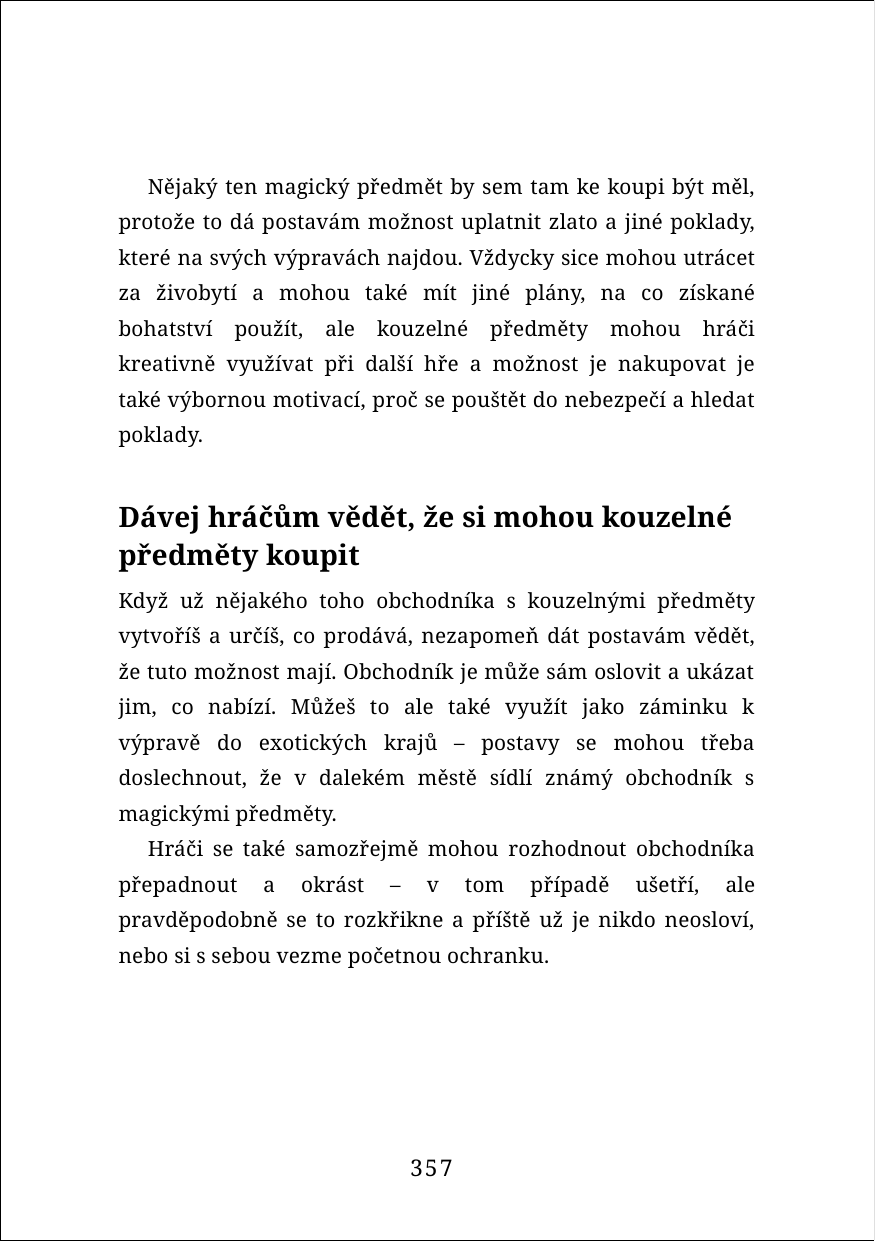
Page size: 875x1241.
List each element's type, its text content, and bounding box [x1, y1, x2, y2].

subtitle Dávej hráčům vědět, že si mohou kouzelné předměty koupit [118, 497, 756, 574]
text Nějaký ten magický předmět by sem tam ke koupi být měl, protože to dá postavám možnost uplatnit zlato a jiné poklady, které na svých výpravách najdou. Vždycky sice mohou utrácet za živobytí a mohou také mít jiné plány, na co získané bohatství použít, ale kouzelné předměty mohou hráči kreativně využívat při další hře a možnost je nakupovat je také výbornou motivací, proč se pouštět do nebezpečí a hledat poklady. [118, 172, 756, 449]
text Když už nějakého toho obchodníka s kouzelnými předměty vytvoříš a určíš, co prodává, nezapomeň dát postavám vědět, že tuto možnost mají. Obchodník je může sám oslovit a ukázat jim, co nabízí. Můžeš to ale také využít jako záminku k výpravě do exotických krajů – postavy se mohou třeba doslechnout, že v dalekém městě sídlí známý obchodník s magickými předměty. Hráči se také samozřejmě mohou rozhodnout obchodníka přepadnout a okrást – v tom případě ušetří, ale pravděpodobně se to rozkřikne a příště už je nikdo neosloví, nebo si s sebou vezme početnou ochranku. [118, 586, 756, 969]
